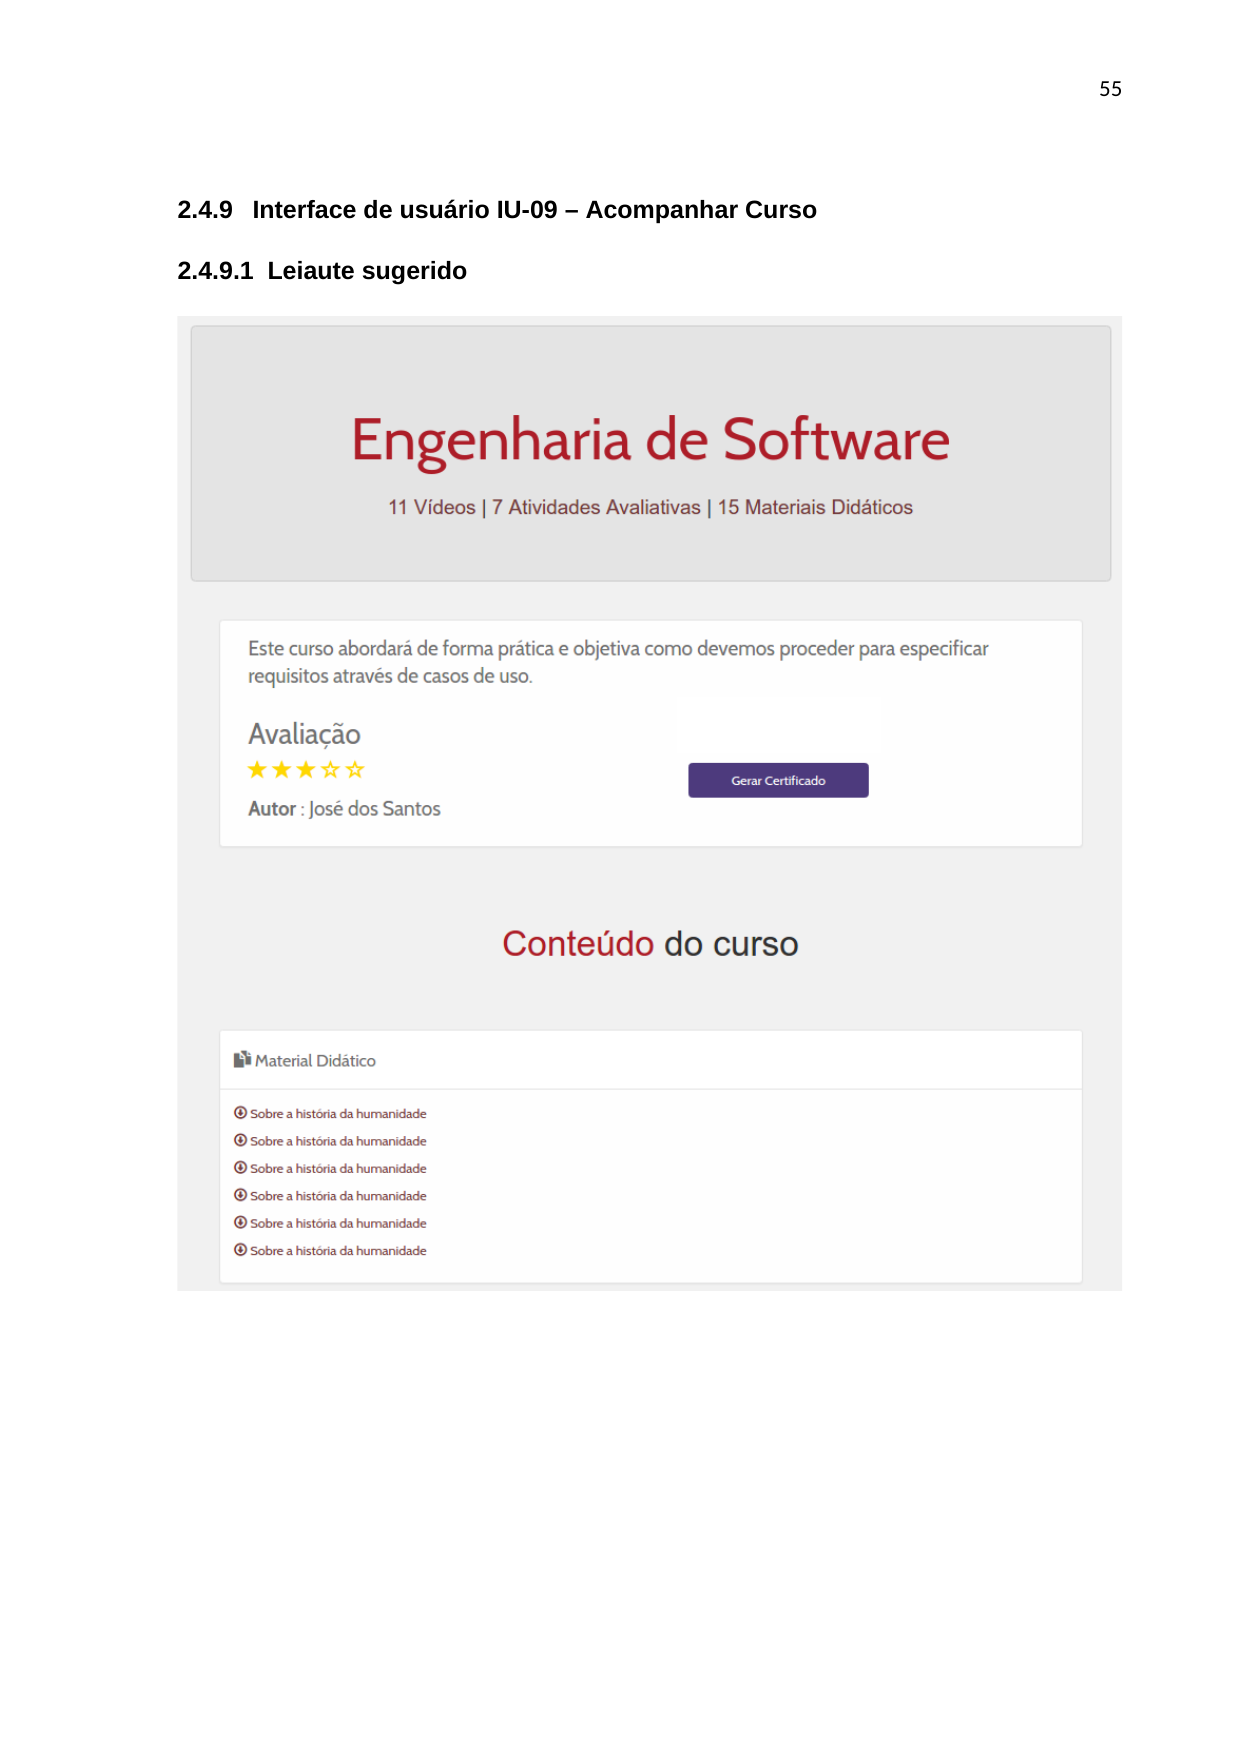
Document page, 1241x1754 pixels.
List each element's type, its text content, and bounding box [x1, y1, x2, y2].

subtitle Interface de usuário IU-09 – Acompanhar Curso [177, 195, 1122, 224]
subtitle Leiaute sugerido [177, 256, 1122, 284]
picture [177, 316, 1123, 1291]
